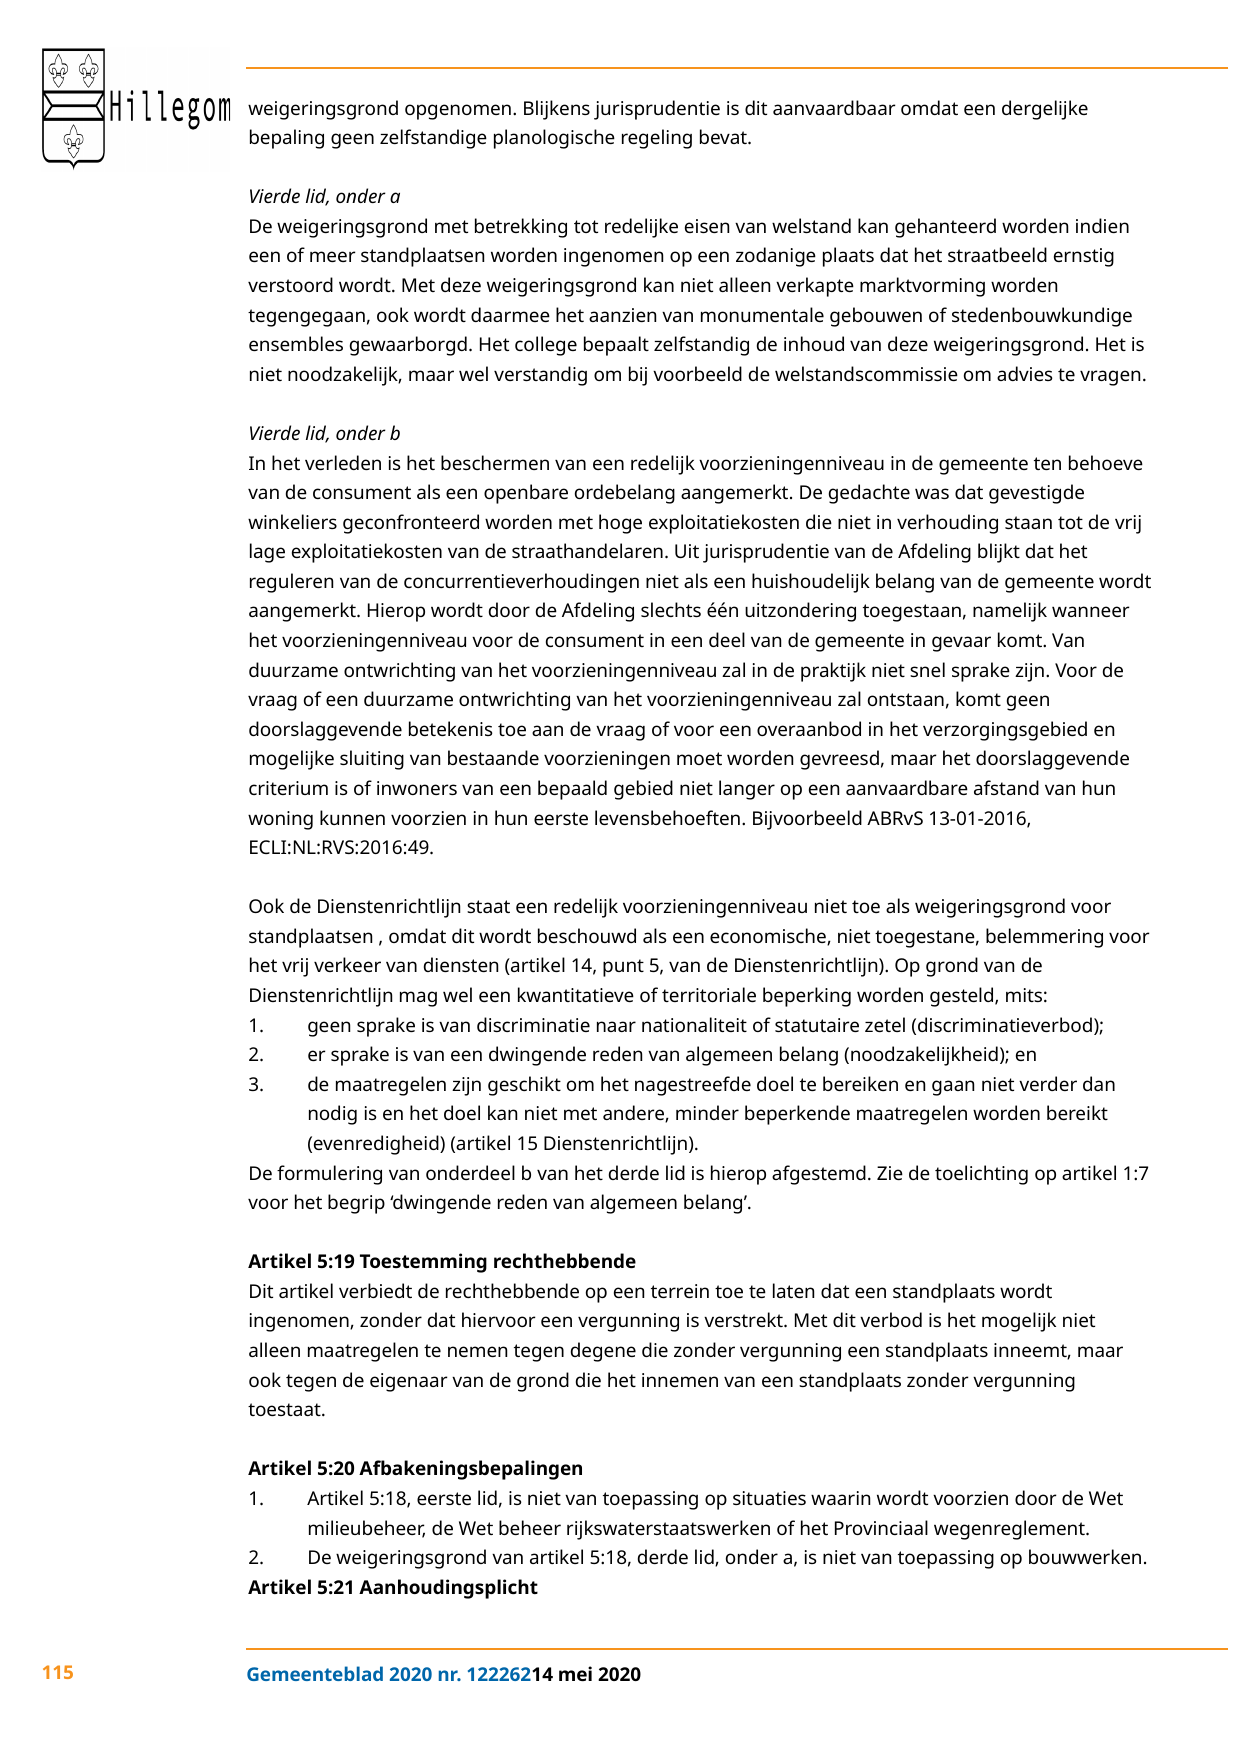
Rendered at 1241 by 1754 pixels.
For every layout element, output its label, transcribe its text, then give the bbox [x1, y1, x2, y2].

list er sprake is van een dwingende reden van algemeen belang (noodzakelijkheid); en [248, 1041, 1152, 1067]
text Artikel 5:21 Aanhoudingsplicht [248, 1574, 1152, 1600]
text Vierde lid, onder b [248, 420, 1152, 446]
list de maatregelen zijn geschikt om het nagestreefde doel te bereiken en gaan niet verder dan nodig is en het doel kan niet met andere, minder beperkende maatregelen worden bereikt (evenredigheid) (artikel 15 Dienstenrichtlijn). [248, 1071, 1152, 1156]
list Artikel 5:18, eerste lid, is niet van toepassing op situaties waarin wordt voorzien door de Wet milieubeheer, de Wet beheer rijkswaterstaatswerken of het Provinciaal wegenreglement. [248, 1485, 1152, 1541]
picture [41, 47, 231, 172]
list geen sprake is van discriminatie naar nationaliteit of statutaire zetel (discriminatieverbod); [248, 1012, 1152, 1038]
text Dit artikel verbiedt de rechthebbende op een terrein toe te laten dat een standplaats wordt ingenomen, zonder dat hiervoor een vergunning is verstrekt. Met dit verbod is het mogelijk niet alleen maatregelen te nemen tegen degene die zonder vergunning een standplaats inneemt, maar ook tegen de eigenaar van de grond die het innemen van een standplaats zonder vergunning toestaat. [248, 1278, 1152, 1422]
text Vierde lid, onder a [248, 183, 1152, 209]
text Artikel 5:19 Toestemming rechthebbende [248, 1248, 1152, 1274]
list De weigeringsgrond van artikel 5:18, derde lid, onder a, is niet van toepassing op bouwwerken. [248, 1544, 1152, 1570]
text weigeringsgrond opgenomen. Blijkens jurisprudentie is dit aanvaardbaar omdat een dergelijke bepaling geen zelfstandige planologische regeling bevat. [248, 95, 1152, 150]
text In het verleden is het beschermen van een redelijk voorzieningenniveau in de gemeente ten behoeve van de consument als een openbare ordebelang aangemerkt. De gedachte was dat gevestigde winkeliers geconfronteerd worden met hoge exploitatiekosten die niet in verhouding staan tot de vrij lage exploitatiekosten van de straathandelaren. Uit jurisprudentie van de Afdeling blijkt dat het reguleren van de concurrentieverhoudingen niet als een huishoudelijk belang van de gemeente wordt aangemerkt. Hierop wordt door de Afdeling slechts één uitzondering toegestaan, namelijk wanneer het voorzieningenniveau voor de consument in een deel van de gemeente in gevaar komt. Van duurzame ontwrichting van het voorzieningenniveau zal in de praktijk niet snel sprake zijn. Voor de vraag of een duurzame ontwrichting van het voorzieningenniveau zal ontstaan, komt geen doorslaggevende betekenis toe aan de vraag of voor een overaanbod in het verzorgingsgebied en mogelijke sluiting van bestaande voorzieningen moet worden gevreesd, maar het doorslaggevende criterium is of inwoners van een bepaald gebied niet langer op een aanvaardbare afstand van hun woning kunnen voorzien in hun eerste levensbehoeften. Bijvoorbeeld ABRvS 13-01-2016, ECLI:NL:RVS:2016:49. [248, 450, 1152, 860]
text Ook de Dienstenrichtlijn staat een redelijk voorzieningenniveau niet toe als weigeringsgrond voor standplaatsen , omdat dit wordt beschouwd als een economische, niet toegestane, belemmering voor het vrij verkeer van diensten (artikel 14, punt 5, van de Dienstenrichtlijn). Op grond van de Dienstenrichtlijn mag wel een kwantitatieve of territoriale beperking worden gesteld, mits: [248, 893, 1152, 1008]
text De weigeringsgrond met betrekking tot redelijke eisen van welstand kan gehanteerd worden indien een of meer standplaatsen worden ingenomen op een zodanige plaats dat het straatbeeld ernstig verstoord wordt. Met deze weigeringsgrond kan niet alleen verkapte marktvorming worden tegengegaan, ook wordt daarmee het aanzien van monumentale gebouwen of stedenbouwkundige ensembles gewaarborgd. Het college bepaalt zelfstandig de inhoud van deze weigeringsgrond. Het is niet noodzakelijk, maar wel verstandig om bij voorbeeld de welstandscommissie om advies te vragen. [248, 213, 1152, 387]
text De formulering van onderdeel b van het derde lid is hierop afgestemd. Zie de toelichting op artikel 1:7 voor het begrip ‘dwingende reden van algemeen belang’. [248, 1160, 1152, 1215]
text Artikel 5:20 Afbakeningsbepalingen [248, 1456, 1152, 1481]
